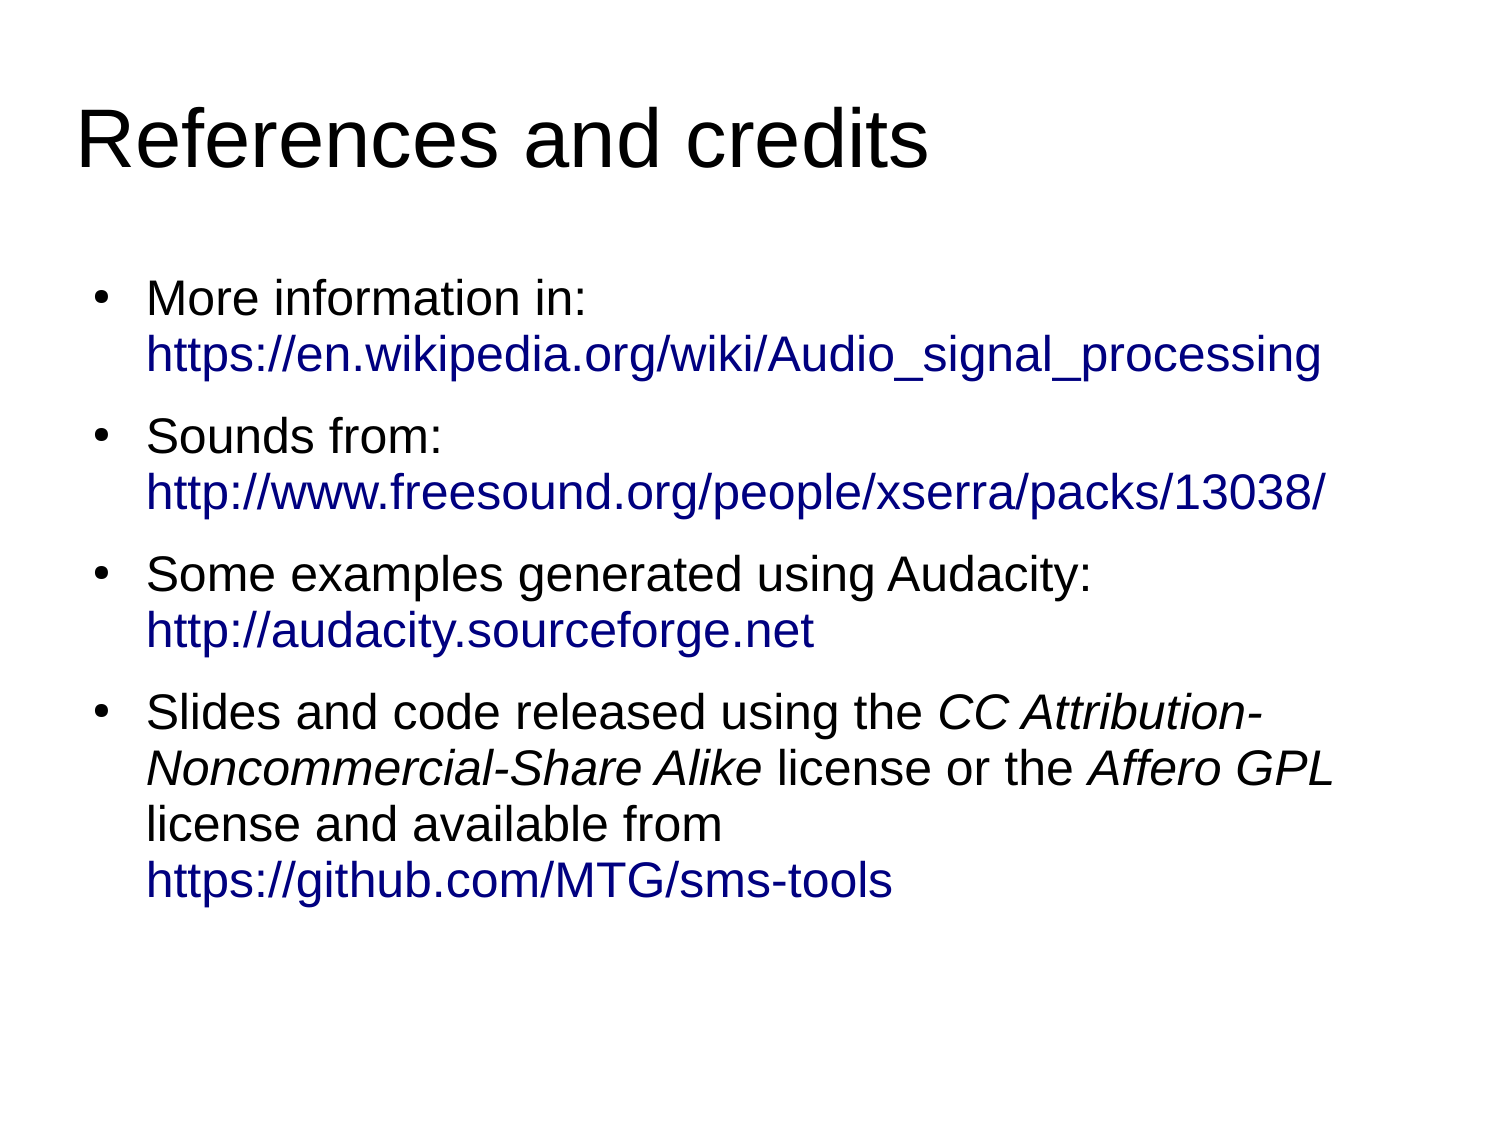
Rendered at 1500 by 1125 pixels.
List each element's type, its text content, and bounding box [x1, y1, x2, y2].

list More information in:https://en.wikipedia.org/wiki/Audio_signal_processing Sounds from: http://www.freesound.org/people/xserra/packs/13038/ Some examples generated using Audacity: http://audacity.sourceforge.net Slides and code released using the CC Attribution-Noncommercial-Share Alike license or the Affero GPL license and available from https://github.com/MTG/sms-tools [75, 270, 1425, 923]
title References and credits [75, 44, 1425, 233]
